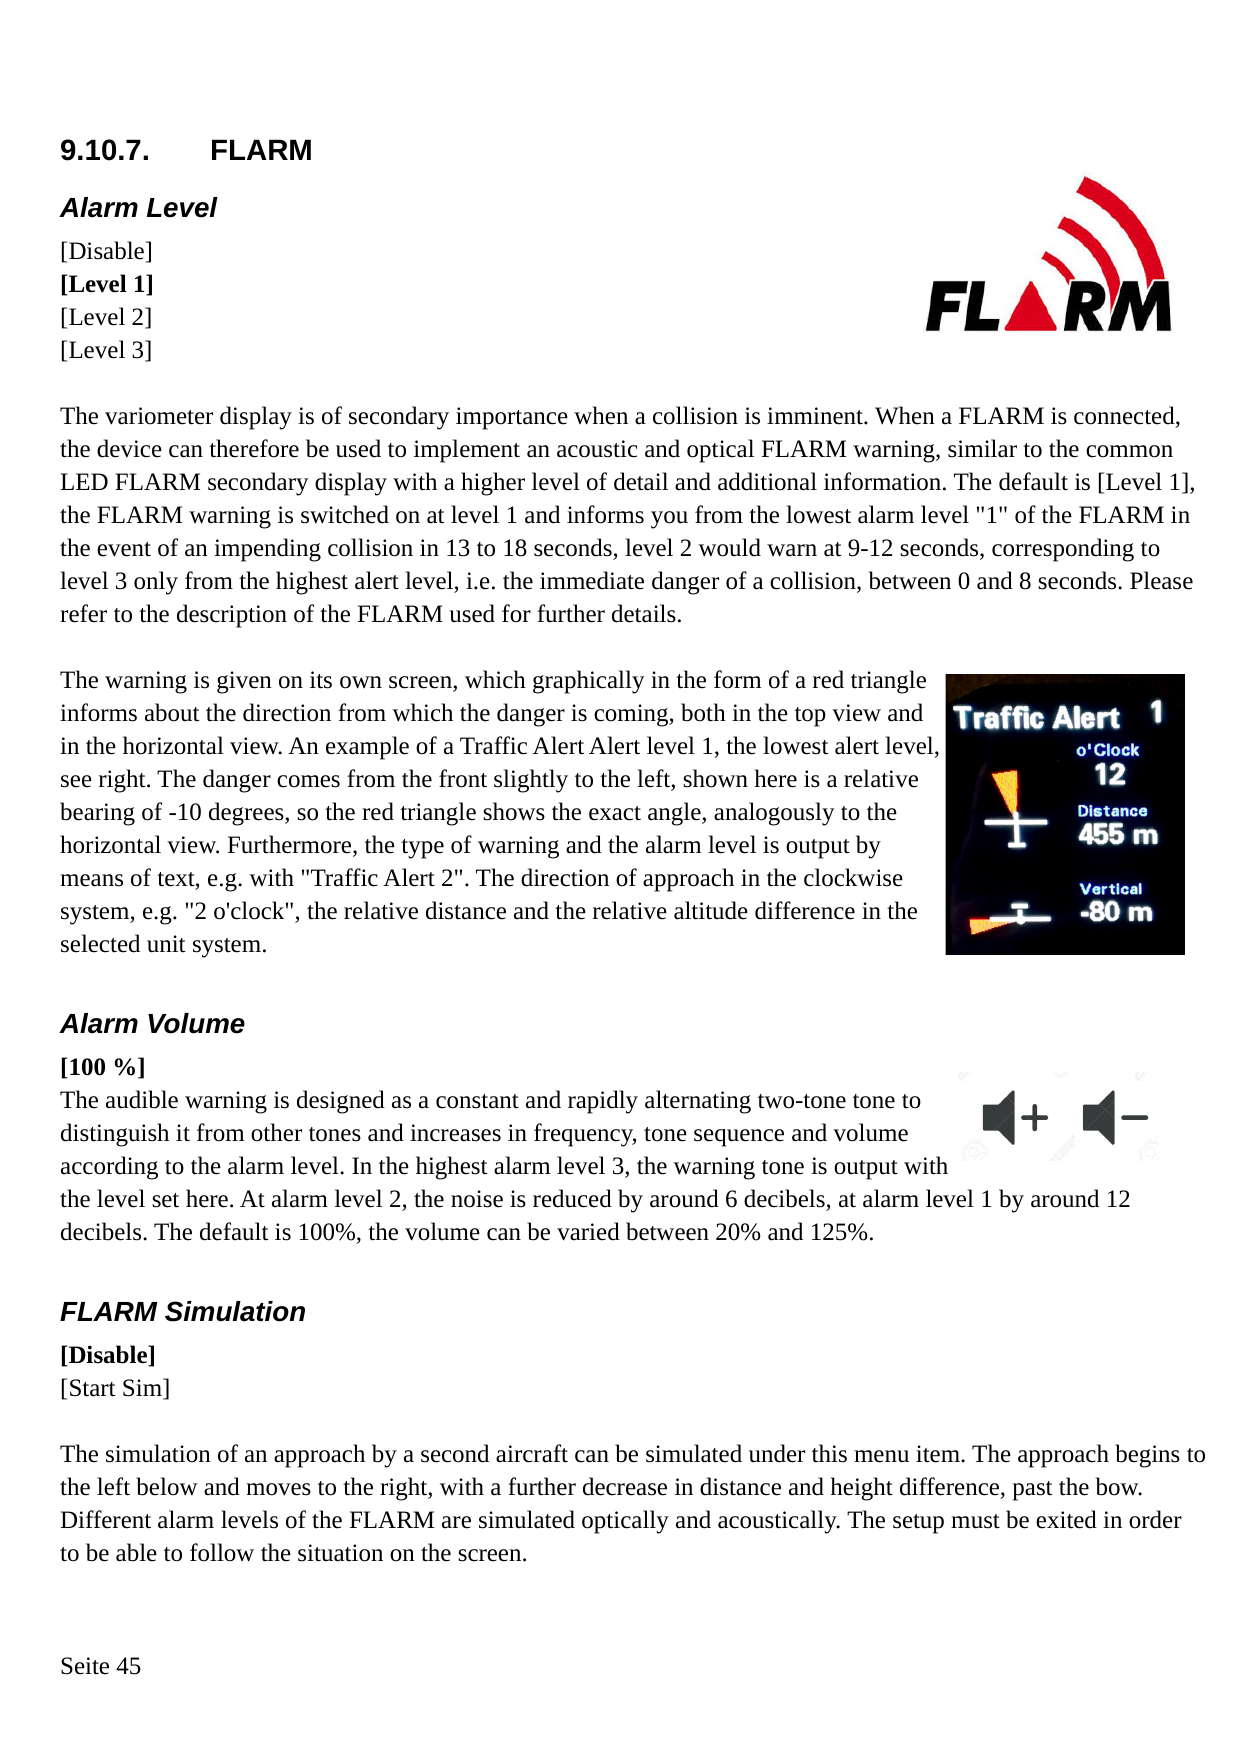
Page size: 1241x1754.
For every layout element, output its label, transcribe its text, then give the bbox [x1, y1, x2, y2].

text The simulation of an approach by a second aircraft can be simulated under this menu item. The approach begins to the left below and moves to the right, with a further decrease in distance and height difference, past the bow. Different alarm levels of the FLARM are simulated optically and acoustically. The setup must be exited in order to be able to follow the situation on the screen. [60, 1439, 1207, 1567]
text [Level 1] [60, 269, 922, 298]
picture [945, 674, 1185, 955]
picture [922, 172, 1174, 334]
text [Disable] [60, 1340, 1207, 1369]
text [1174, 302, 1207, 331]
picture [949, 1072, 1160, 1161]
text The audible warning is designed as a constant and rapidly alternating two-tone tone to distinguish it from other tones and increases in frequency, tone sequence and volume according to the alarm level. In the highest alarm level 3, the warning tone is output with the level set here. At alarm level 2, the noise is reduced by around 6 decibels, at alarm level 1 by around 12 decibels. The default is 100%, the volume can be varied between 20% and 125%. [60, 1085, 1207, 1246]
subtitle Alarm Level [60, 191, 922, 223]
text [100 %] [60, 1052, 1207, 1081]
text The warning is given on its own screen, which graphically in the form of a red triangle informs about the direction from which the danger is coming, both in the top view and in the horizontal view. An example of a Traffic Alert Alert level 1, the lowest alert level, see right. The danger comes from the front slightly to the left, shown here is a relative bearing of -10 degrees, so the red triangle shows the exact angle, analogously to the horizontal view. Furthermore, the type of warning and the alarm level is output by means of text, e.g. with "Traffic Alert 2". The direction of approach in the clockwise system, e.g. "2 o'clock", the relative distance and the relative altitude difference in the selected unit system. [60, 665, 1207, 958]
text [Level 2] [60, 302, 922, 331]
text [Start Sim] [60, 1373, 1207, 1402]
subtitle FLARM [60, 133, 1207, 166]
text The variometer display is of secondary importance when a collision is imminent. When a FLARM is connected, the device can therefore be used to implement an acoustic and optical FLARM warning, similar to the common LED FLARM secondary display with a higher level of detail and additional information. The default is [Level 1], the FLARM warning is switched on at level 1 and informs you from the lowest alarm level "1" of the FLARM in the event of an impending collision in 13 to 18 seconds, level 2 would warn at 9-12 seconds, corresponding to level 3 only from the highest alert level, i.e. the immediate danger of a collision, between 0 and 8 seconds. Please refer to the description of the FLARM used for further details. [60, 401, 1207, 628]
text [Disable] [60, 236, 922, 264]
text [1174, 236, 1207, 264]
text [1174, 269, 1207, 298]
subtitle Alarm Volume [60, 1008, 1207, 1040]
subtitle [1174, 191, 1207, 223]
text [Level 3] [60, 335, 1207, 364]
subtitle FLARM Simulation [60, 1296, 1207, 1328]
